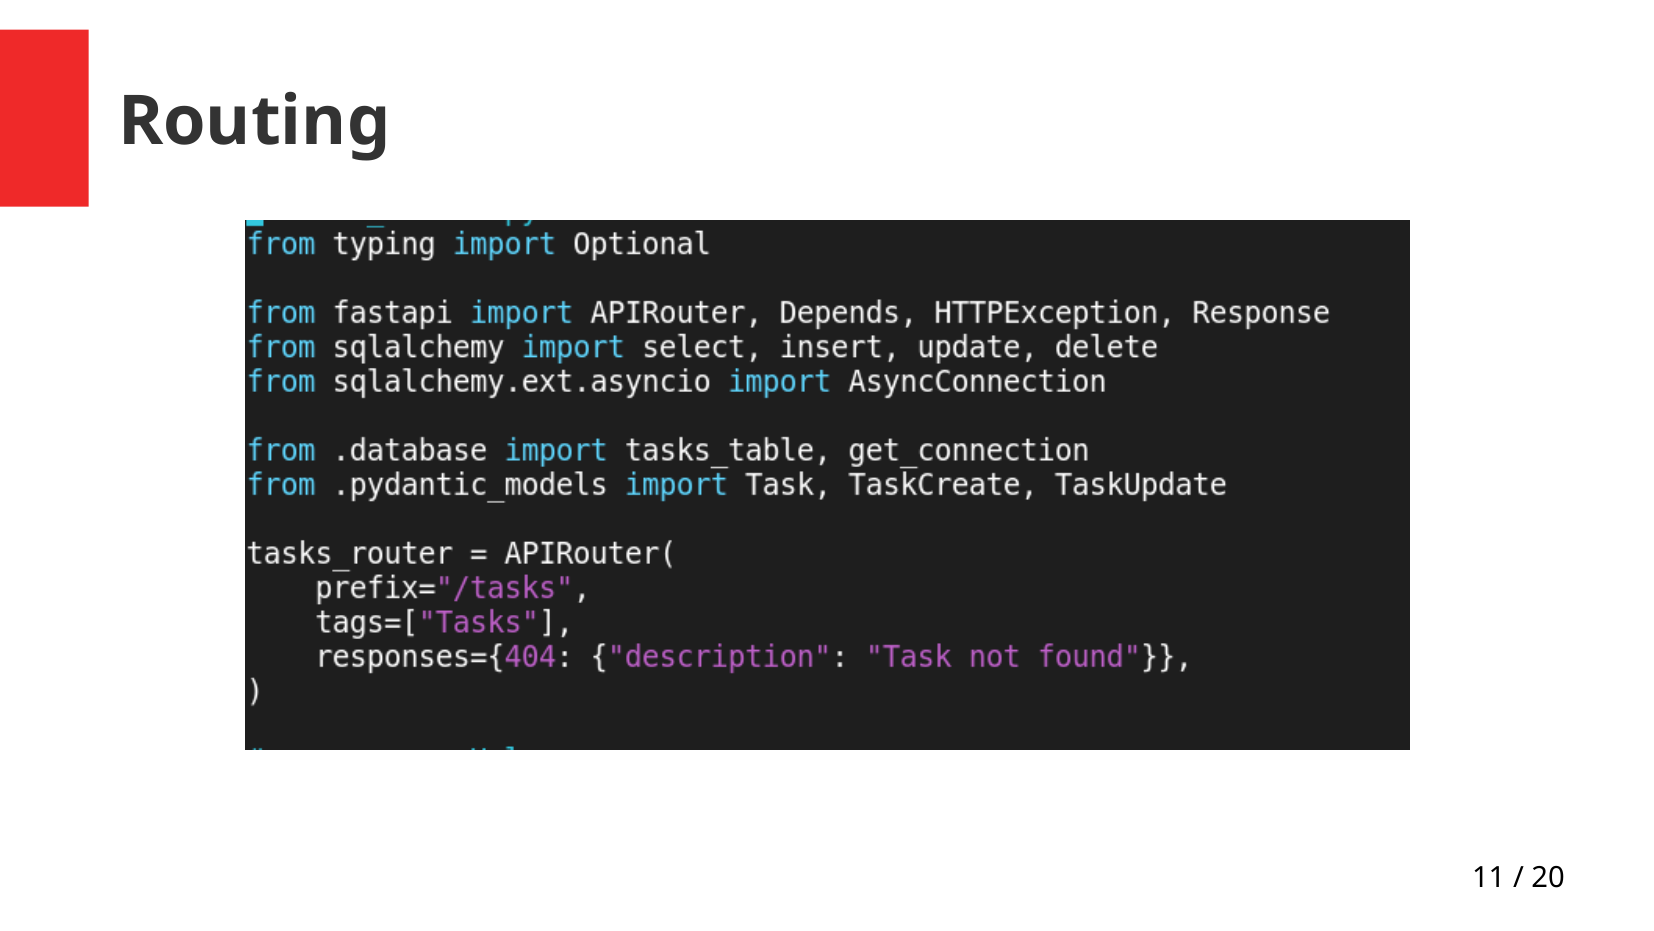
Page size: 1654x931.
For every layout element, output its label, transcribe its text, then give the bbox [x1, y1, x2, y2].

picture [245, 220, 1410, 751]
title Routing [118, 29, 1595, 207]
